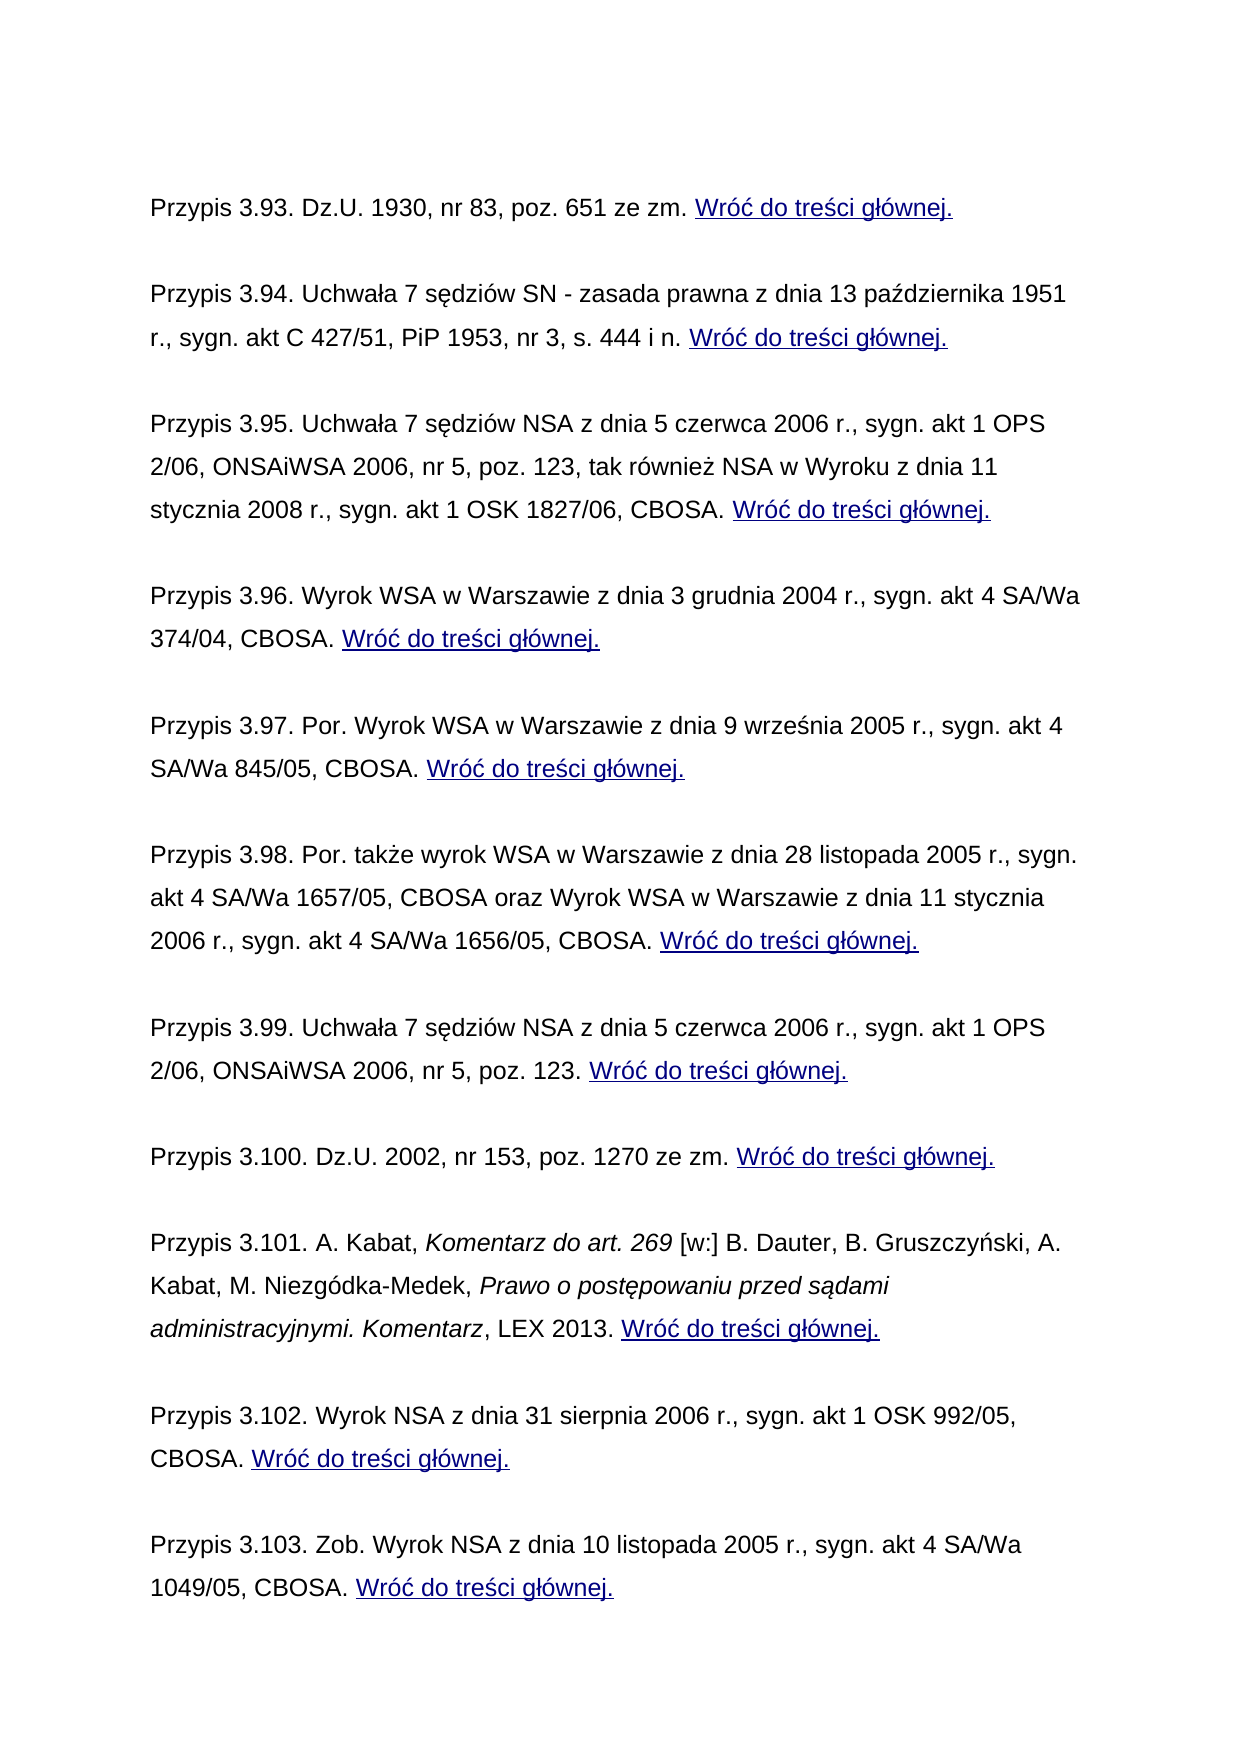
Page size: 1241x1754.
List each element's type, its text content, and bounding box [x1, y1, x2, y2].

text Przypis 3.95. Uchwała 7 sędziów NSA z dnia 5 czerwca 2006 r., sygn. akt 1 OPS 2/06, ONSAiWSA 2006, nr 5, poz. 123, tak również NSA w Wyroku z dnia 11 stycznia 2008 r., sygn. akt 1 OSK 1827/06, CBOSA. Wróć do treści głównej. [150, 409, 1090, 524]
text Przypis 3.94. Uchwała 7 sędziów SN - zasada prawna z dnia 13 października 1951 r., sygn. akt C 427/51, PiP 1953, nr 3, s. 444 i n. Wróć do treści głównej. [150, 279, 1090, 351]
text Przypis 3.103. Zob. Wyrok NSA z dnia 10 listopada 2005 r., sygn. akt 4 SA/Wa 1049/05, CBOSA. Wróć do treści głównej. [150, 1530, 1090, 1602]
text Przypis 3.98. Por. także wyrok WSA w Warszawie z dnia 28 listopada 2005 r., sygn. akt 4 SA/Wa 1657/05, CBOSA oraz Wyrok WSA w Warszawie z dnia 11 stycznia 2006 r., sygn. akt 4 SA/Wa 1656/05, CBOSA. Wróć do treści głównej. [150, 840, 1090, 955]
text Przypis 3.100. Dz.U. 2002, nr 153, poz. 1270 ze zm. Wróć do treści głównej. [150, 1142, 1090, 1171]
text Przypis 3.93. Dz.U. 1930, nr 83, poz. 651 ze zm. Wróć do treści głównej. [150, 193, 1090, 222]
text Przypis 3.101. A. Kabat, Komentarz do art. 269 [w:] B. Dauter, B. Gruszczyński, A. Kabat, M. Niezgódka-Medek, Prawo o postępowaniu przed sądami administracyjnymi. Komentarz, LEX 2013. Wróć do treści głównej. [150, 1228, 1090, 1343]
text Przypis 3.97. Por. Wyrok WSA w Warszawie z dnia 9 września 2005 r., sygn. akt 4 SA/Wa 845/05, CBOSA. Wróć do treści głównej. [150, 711, 1090, 782]
text Przypis 3.102. Wyrok NSA z dnia 31 sierpnia 2006 r., sygn. akt 1 OSK 992/05, CBOSA. Wróć do treści głównej. [150, 1401, 1090, 1472]
text Przypis 3.96. Wyrok WSA w Warszawie z dnia 3 grudnia 2004 r., sygn. akt 4 SA/Wa 374/04, CBOSA. Wróć do treści głównej. [150, 581, 1090, 653]
text Przypis 3.99. Uchwała 7 sędziów NSA z dnia 5 czerwca 2006 r., sygn. akt 1 OPS 2/06, ONSAiWSA 2006, nr 5, poz. 123. Wróć do treści głównej. [150, 1012, 1090, 1084]
